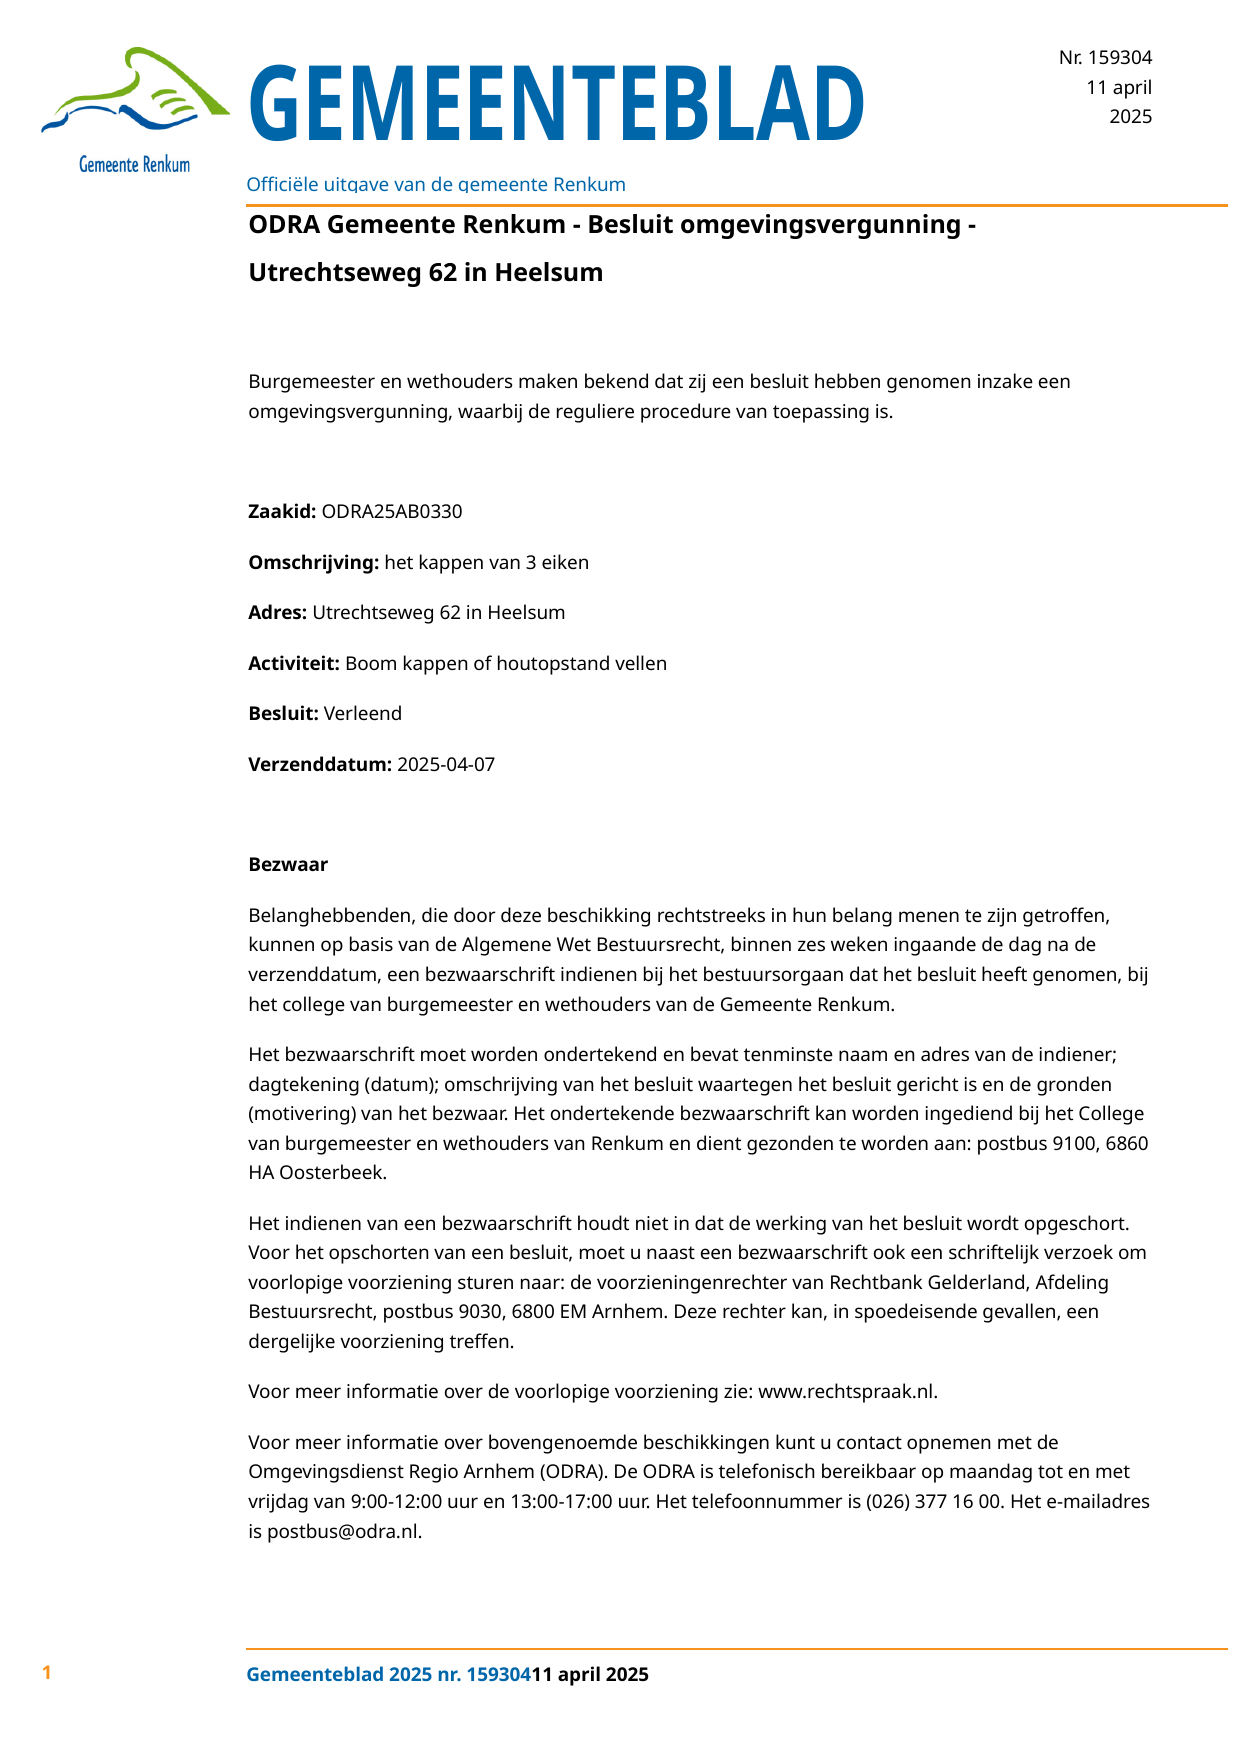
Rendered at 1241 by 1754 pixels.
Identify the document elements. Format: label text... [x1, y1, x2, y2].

text Burgemeester en wethouders maken bekend dat zij een besluit hebben genomen inzake een omgevingsvergunning, waarbij de reguliere procedure van toepassing is. [248, 368, 1152, 424]
text Voor meer informatie over bovengenoemde beschikkingen kunt u contact opnemen met de Omgevingsdienst Regio Arnhem (ODRA). De ODRA is telefonisch bereikbaar op maandag tot en met vrijdag van 9:00-12:00 uur en 13:00-17:00 uur. Het telefoonnummer is (026) 377 16 00. Het e-mailadres is postbus@odra.nl. [248, 1429, 1152, 1544]
text ODRA Gemeente Renkum - Besluit omgevingsvergunning - Utrechtseweg 62 in Heelsum [248, 207, 1152, 288]
text Zaakid: ODRA25AB0330 [248, 499, 1152, 524]
text Het indienen van een bezwaarschrift houdt niet in dat de werking van het besluit wordt opgeschort. Voor het opschorten van een besluit, moet u naast een bezwaarschrift ook een schriftelijk verzoek om voorlopige voorziening sturen naar: de voorzieningenrechter van Rechtbank Gelderland, Afdeling Bestuursrecht, postbus 9030, 6800 EM Arnhem. Deze rechter kan, in spoedeisende gevallen, een dergelijke voorziening treffen. [248, 1210, 1152, 1354]
text Omschrijving: het kappen van 3 eiken [248, 549, 1152, 575]
text Belanghebbenden, die door deze beschikking rechtstreeks in hun belang menen te zijn getroffen, kunnen op basis van de Algemene Wet Bestuursrecht, binnen zes weken ingaande de dag na de verzenddatum, een bezwaarschrift indienen bij het bestuursorgaan dat het besluit heeft genomen, bij het college van burgemeester en wethouders van de Gemeente Renkum. [248, 902, 1152, 1017]
picture [41, 47, 231, 172]
text Voor meer informatie over de voorlopige voorziening zie: www.rechtspraak.nl. [248, 1379, 1152, 1404]
text Activiteit: Boom kappen of houtopstand vellen [248, 650, 1152, 676]
text Verzenddatum: 2025-04-07 [248, 751, 1152, 777]
text Adres: Utrechtseweg 62 in Heelsum [248, 599, 1152, 625]
text Het bezwaarschrift moet worden ondertekend en bevat tenminste naam en adres van de indiener; dagtekening (datum); omschrijving van het besluit waartegen het besluit gericht is en de gronden (motivering) van het bezwaar. Het ondertekende bezwaarschrift kan worden ingediend bij het College van burgemeester en wethouders van Renkum en dient gezonden te worden aan: postbus 9100, 6860 HA Oosterbeek. [248, 1041, 1152, 1185]
text Bezwaar [248, 852, 1152, 877]
text Besluit: Verleend [248, 700, 1152, 726]
